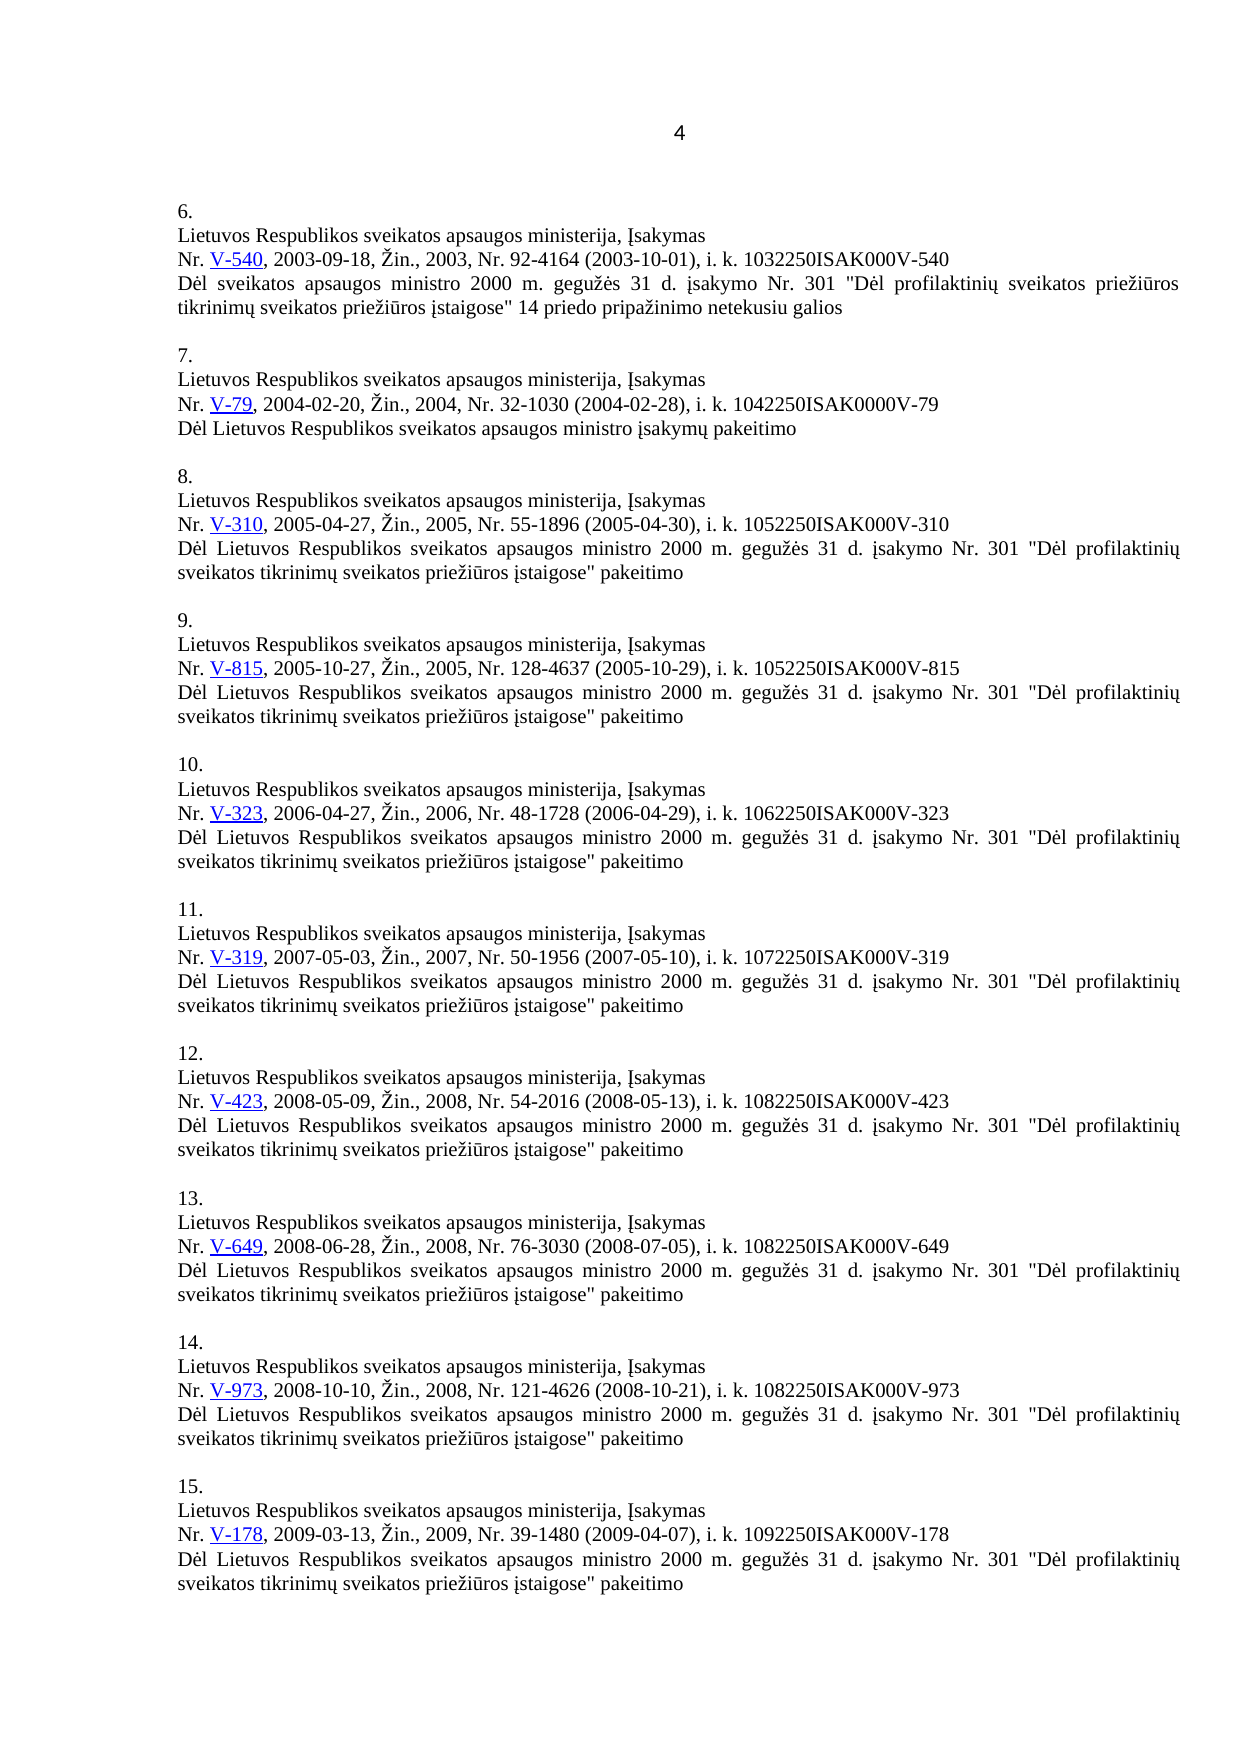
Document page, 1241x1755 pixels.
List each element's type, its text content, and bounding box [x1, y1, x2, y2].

text Lietuvos Respublikos sveikatos apsaugos ministerija, Įsakymas [177, 1498, 1181, 1522]
text Nr. V-973, 2008-10-10, Žin., 2008, Nr. 121-4626 (2008-10-21), i. k. 1082250ISAK000V-973 [177, 1378, 1181, 1402]
text Nr. V-178, 2009-03-13, Žin., 2009, Nr. 39-1480 (2009-04-07), i. k. 1092250ISAK000V-178 [177, 1522, 1181, 1546]
text Dėl Lietuvos Respublikos sveikatos apsaugos ministro 2000 m. gegužės 31 d. įsakymo Nr. 301 "Dėl profilaktinių sveikatos tikrinimų sveikatos priežiūros įstaigose" pakeitimo [177, 824, 1181, 873]
text Nr. V-540, 2003-09-18, Žin., 2003, Nr. 92-4164 (2003-10-01), i. k. 1032250ISAK000V-540 [177, 247, 1181, 271]
text Dėl sveikatos apsaugos ministro 2000 m. gegužės 31 d. įsakymo Nr. 301 "Dėl profilaktinių sveikatos priežiūros tikrinimų sveikatos priežiūros įstaigose" 14 priedo pripažinimo netekusiu galios [177, 271, 1181, 319]
text Nr. V-815, 2005-10-27, Žin., 2005, Nr. 128-4637 (2005-10-29), i. k. 1052250ISAK000V-815 [177, 656, 1181, 680]
text 12. [177, 1041, 1181, 1065]
text Dėl Lietuvos Respublikos sveikatos apsaugos ministro 2000 m. gegužės 31 d. įsakymo Nr. 301 "Dėl profilaktinių sveikatos tikrinimų sveikatos priežiūros įstaigose" pakeitimo [177, 969, 1181, 1017]
text Dėl Lietuvos Respublikos sveikatos apsaugos ministro įsakymų pakeitimo [177, 416, 1181, 439]
text Lietuvos Respublikos sveikatos apsaugos ministerija, Įsakymas [177, 1065, 1181, 1089]
text Lietuvos Respublikos sveikatos apsaugos ministerija, Įsakymas [177, 632, 1181, 656]
text 8. [177, 464, 1181, 488]
text Nr. V-319, 2007-05-03, Žin., 2007, Nr. 50-1956 (2007-05-10), i. k. 1072250ISAK000V-319 [177, 945, 1181, 969]
text 15. [177, 1474, 1181, 1498]
text Dėl Lietuvos Respublikos sveikatos apsaugos ministro 2000 m. gegužės 31 d. įsakymo Nr. 301 "Dėl profilaktinių sveikatos tikrinimų sveikatos priežiūros įstaigose" pakeitimo [177, 536, 1181, 584]
text Nr. V-649, 2008-06-28, Žin., 2008, Nr. 76-3030 (2008-07-05), i. k. 1082250ISAK000V-649 [177, 1234, 1181, 1258]
text Dėl Lietuvos Respublikos sveikatos apsaugos ministro 2000 m. gegužės 31 d. įsakymo Nr. 301 "Dėl profilaktinių sveikatos tikrinimų sveikatos priežiūros įstaigose" pakeitimo [177, 1402, 1181, 1450]
text Lietuvos Respublikos sveikatos apsaugos ministerija, Įsakymas [177, 488, 1181, 512]
text Dėl Lietuvos Respublikos sveikatos apsaugos ministro 2000 m. gegužės 31 d. įsakymo Nr. 301 "Dėl profilaktinių sveikatos tikrinimų sveikatos priežiūros įstaigose" pakeitimo [177, 1546, 1181, 1594]
text Lietuvos Respublikos sveikatos apsaugos ministerija, Įsakymas [177, 223, 1181, 247]
text 9. [177, 608, 1181, 632]
text Lietuvos Respublikos sveikatos apsaugos ministerija, Įsakymas [177, 367, 1181, 391]
text Dėl Lietuvos Respublikos sveikatos apsaugos ministro 2000 m. gegužės 31 d. įsakymo Nr. 301 "Dėl profilaktinių sveikatos tikrinimų sveikatos priežiūros įstaigose" pakeitimo [177, 1113, 1181, 1161]
text 14. [177, 1330, 1181, 1354]
text Lietuvos Respublikos sveikatos apsaugos ministerija, Įsakymas [177, 1354, 1181, 1378]
text Nr. V-323, 2006-04-27, Žin., 2006, Nr. 48-1728 (2006-04-29), i. k. 1062250ISAK000V-323 [177, 801, 1181, 824]
text Lietuvos Respublikos sveikatos apsaugos ministerija, Įsakymas [177, 1209, 1181, 1234]
text Nr. V-310, 2005-04-27, Žin., 2005, Nr. 55-1896 (2005-04-30), i. k. 1052250ISAK000V-310 [177, 512, 1181, 536]
text Nr. V-79, 2004-02-20, Žin., 2004, Nr. 32-1030 (2004-02-28), i. k. 1042250ISAK0000V-79 [177, 391, 1181, 416]
text 6. [177, 199, 1181, 223]
text Dėl Lietuvos Respublikos sveikatos apsaugos ministro 2000 m. gegužės 31 d. įsakymo Nr. 301 "Dėl profilaktinių sveikatos tikrinimų sveikatos priežiūros įstaigose" pakeitimo [177, 680, 1181, 728]
text Lietuvos Respublikos sveikatos apsaugos ministerija, Įsakymas [177, 776, 1181, 801]
text 11. [177, 897, 1181, 921]
text 10. [177, 752, 1181, 776]
text Lietuvos Respublikos sveikatos apsaugos ministerija, Įsakymas [177, 921, 1181, 945]
text 13. [177, 1186, 1181, 1209]
text Dėl Lietuvos Respublikos sveikatos apsaugos ministro 2000 m. gegužės 31 d. įsakymo Nr. 301 "Dėl profilaktinių sveikatos tikrinimų sveikatos priežiūros įstaigose" pakeitimo [177, 1258, 1181, 1306]
text Nr. V-423, 2008-05-09, Žin., 2008, Nr. 54-2016 (2008-05-13), i. k. 1082250ISAK000V-423 [177, 1089, 1181, 1113]
text 7. [177, 343, 1181, 367]
